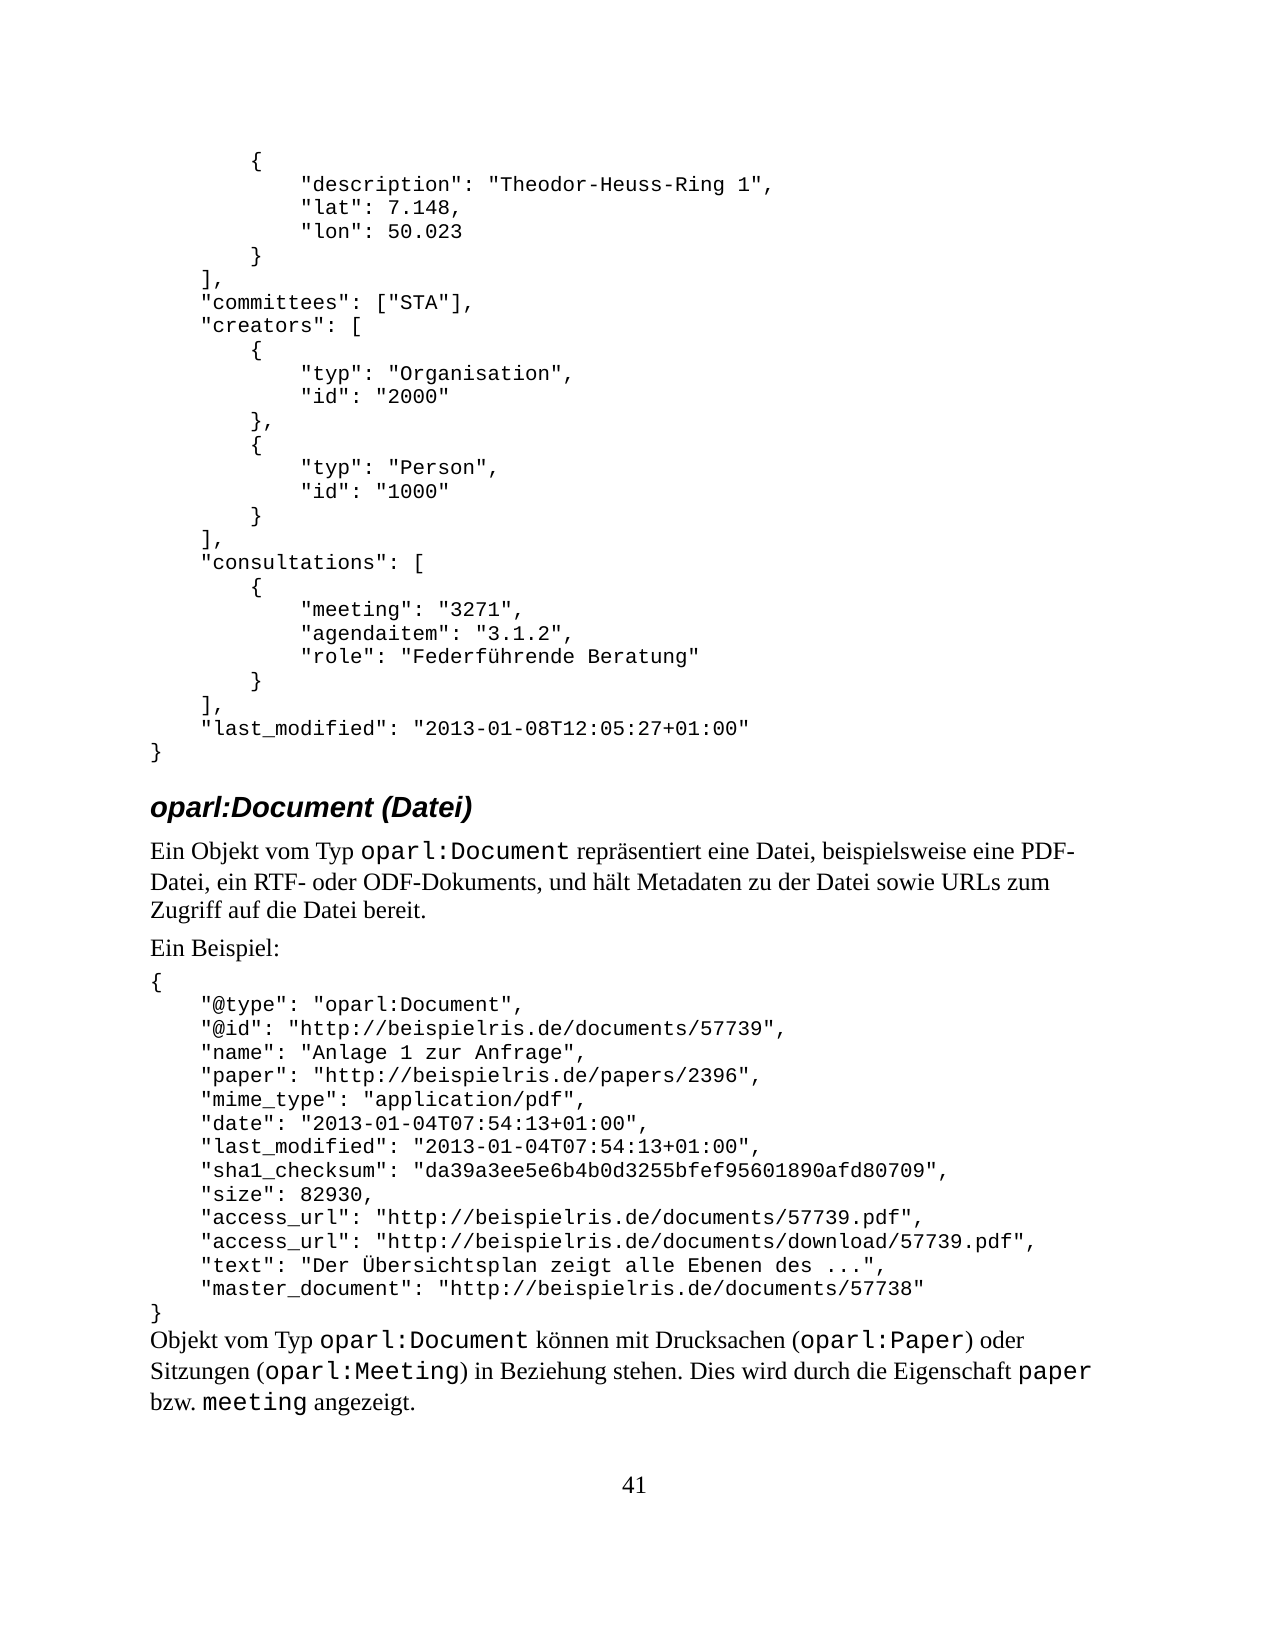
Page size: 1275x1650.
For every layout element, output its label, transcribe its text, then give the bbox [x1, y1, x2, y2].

text "access_url": "http://beispielris.de/documents/57739.pdf", [150, 1207, 1125, 1231]
text } [150, 1302, 1125, 1326]
text "committees": ["STA"], [150, 292, 1125, 316]
text } [150, 670, 1125, 694]
text "@id": "http://beispielris.de/documents/57739", [150, 1018, 1125, 1042]
text "sha1_checksum": "da39a3ee5e6b4b0d3255bfef95601890afd80709", [150, 1160, 1125, 1184]
text ], [150, 528, 1125, 552]
text "typ": "Organisation", [150, 363, 1125, 386]
text } [150, 505, 1125, 528]
text "date": "2013-01-04T07:54:13+01:00", [150, 1113, 1125, 1136]
text } [150, 741, 1125, 765]
text "lon": 50.023 [150, 221, 1125, 244]
text "id": "2000" [150, 386, 1125, 410]
text { [150, 434, 1125, 457]
text "typ": "Person", [150, 457, 1125, 481]
text "name": "Anlage 1 zur Anfrage", [150, 1042, 1125, 1065]
text { [150, 339, 1125, 363]
text "last_modified": "2013-01-04T07:54:13+01:00", [150, 1136, 1125, 1160]
text } [150, 244, 1125, 268]
text "access_url": "http://beispielris.de/documents/download/57739.pdf", [150, 1231, 1125, 1254]
text "@type": "oparl:Document", [150, 994, 1125, 1018]
text ], [150, 694, 1125, 717]
text "mime_type": "application/pdf", [150, 1089, 1125, 1113]
text Objekt vom Typ oparl:Document können mit Drucksachen (oparl:Paper) oder Sitzungen (oparl:Meeting) in Beziehung stehen. Dies wird durch die Eigenschaft paper bzw. meeting angezeigt. [150, 1326, 1125, 1418]
text "role": "Federführende Beratung" [150, 647, 1125, 670]
text "agendaitem": "3.1.2", [150, 623, 1125, 647]
text "consultations": [ [150, 552, 1125, 576]
text "meeting": "3271", [150, 599, 1125, 623]
text "master_document": "http://beispielris.de/documents/57738" [150, 1278, 1125, 1302]
subtitle oparl:Document (Datei) [150, 790, 1125, 823]
text "id": "1000" [150, 481, 1125, 505]
text "paper": "http://beispielris.de/papers/2396", [150, 1065, 1125, 1089]
text "lat": 7.148, [150, 197, 1125, 221]
text "last_modified": "2013-01-08T12:05:27+01:00" [150, 717, 1125, 741]
text "description": "Theodor-Heuss-Ring 1", [150, 174, 1125, 197]
text ], [150, 268, 1125, 292]
text }, [150, 410, 1125, 434]
text { [150, 150, 1125, 174]
text "creators": [ [150, 316, 1125, 339]
text { [150, 971, 1125, 994]
text { [150, 576, 1125, 599]
text Ein Objekt vom Typ oparl:Document repräsentiert eine Datei, beispielsweise eine PDF-Datei, ein RTF- oder ODF-Dokuments, und hält Metadaten zu der Datei sowie URLs zum Zugriff auf die Datei bereit. [150, 836, 1125, 924]
text Ein Beispiel: [150, 933, 1125, 962]
text "size": 82930, [150, 1184, 1125, 1207]
text "text": "Der Übersichtsplan zeigt alle Ebenen des ...", [150, 1254, 1125, 1278]
